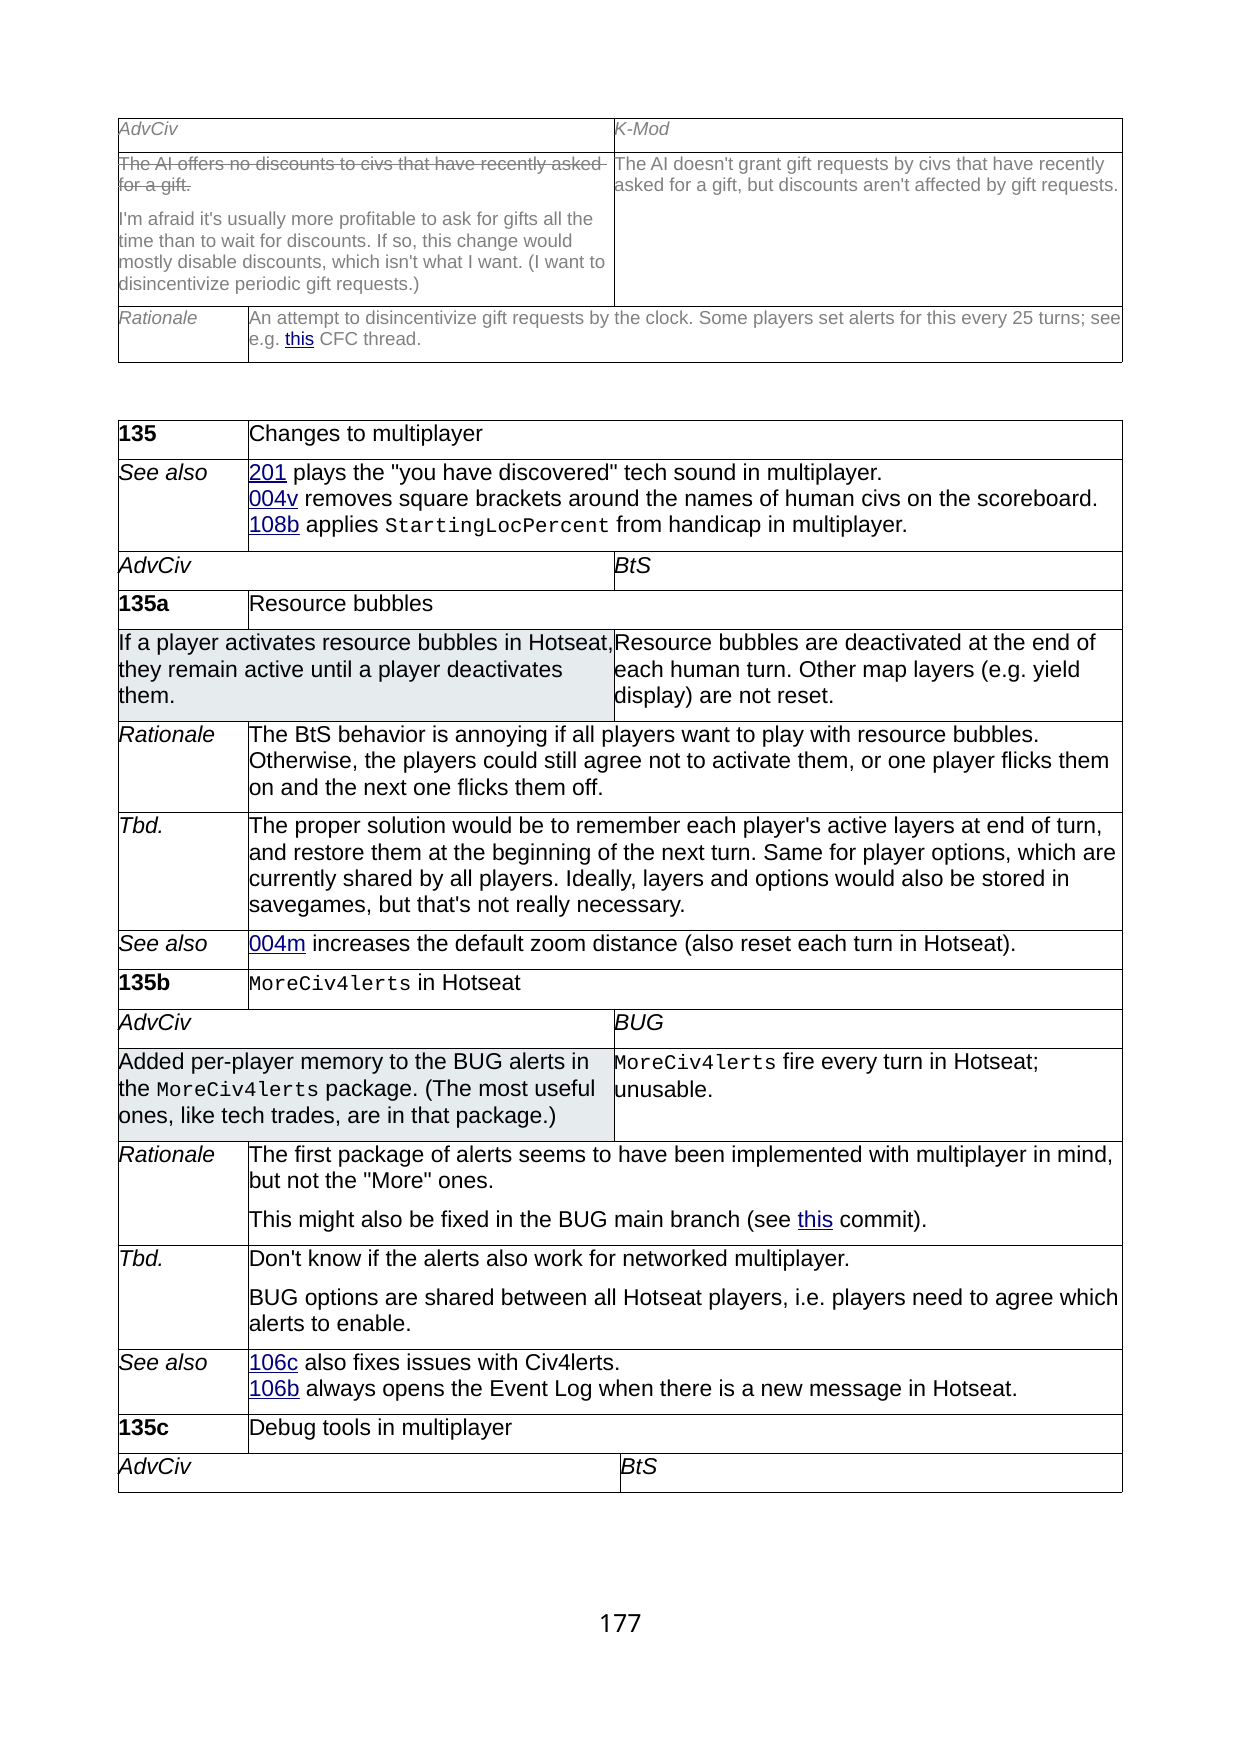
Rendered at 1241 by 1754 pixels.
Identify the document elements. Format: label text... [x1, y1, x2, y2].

table_cell Tbd. [119, 1246, 248, 1349]
table_cell BtS [621, 1454, 1122, 1492]
table_cell Rationale [119, 1142, 248, 1245]
table_cell 106c also fixes issues with Civ4lerts. 106b always opens the Event Log when there is a new message in Hotseat. [249, 1350, 1122, 1414]
table_cell The proper solution would be to remember each player's active layers at end of turn, and restore them at the beginning of the next turn. Same for player options, which are currently shared by all players. Ideally, layers and options would also be stored in savegames, but that's not really necessary. [249, 813, 1122, 930]
table_cell The AI offers no discounts to civs that have recently asked for a gift. I'm afraid it's usually more profitable to ask for gifts all the time than to wait for discounts. If so, this change would mostly disable discounts, which isn't what I want. (I want to disincentivize periodic gift requests.) [119, 153, 614, 306]
table_cell BUG [615, 1010, 1122, 1048]
table_cell See also [119, 931, 248, 969]
table_cell An attempt to disincentivize gift requests by the clock. Some players set alerts for this every 25 turns; see e.g. this CFC thread. [249, 307, 1122, 362]
table_cell The first package of alerts seems to have been implemented with multiplayer in mind, but not the "More" ones. This might also be fixed in the BUG main branch (see this commit). [249, 1142, 1122, 1245]
table_cell If a player activates resource bubbles in Hotseat, they remain active until a player deactivates them. [119, 630, 614, 721]
table_cell AdvCiv [119, 552, 614, 590]
table_cell MoreCiv4lerts in Hotseat [249, 970, 1122, 1009]
table_cell See also [119, 460, 248, 551]
table_cell AdvCiv [119, 119, 614, 152]
table_cell The AI doesn't grant gift requests by civs that have recently asked for a gift, but discounts aren't affected by gift requests. [615, 153, 1122, 306]
table_cell 201 plays the "you have discovered" tech sound in multiplayer. 004v removes square brackets around the names of human civs on the scoreboard. 108b applies StartingLocPercent from handicap in multiplayer. [249, 460, 1122, 551]
table_cell 135c [119, 1415, 248, 1453]
table_cell Rationale [119, 722, 248, 812]
table_header 135 [119, 421, 248, 458]
table_cell 004m increases the default zoom distance (also reset each turn in Hotseat). [249, 931, 1122, 969]
table_cell Tbd. [119, 813, 248, 930]
table_cell MoreCiv4lerts fire every turn in Hotseat; unusable. [615, 1049, 1122, 1141]
table_cell 135b [119, 970, 248, 1009]
table_cell AdvCiv [119, 1454, 620, 1492]
table_cell BtS [615, 552, 1122, 590]
table_cell Resource bubbles [249, 591, 1122, 629]
table_cell AdvCiv [119, 1010, 614, 1048]
table_cell Rationale [119, 307, 248, 362]
table_cell The BtS behavior is annoying if all players want to play with resource bubbles. Otherwise, the players could still agree not to activate them, or one player flicks them on and the next one flicks them off. [249, 722, 1122, 812]
table_cell See also [119, 1350, 248, 1414]
table_cell Added per-player memory to the BUG alerts in the MoreCiv4lerts package. (The most useful ones, like tech trades, are in that package.) [119, 1049, 614, 1141]
table_header Changes to multiplayer [249, 421, 1122, 458]
table_cell Don't know if the alerts also work for networked multiplayer. BUG options are shared between all Hotseat players, i.e. players need to agree which alerts to enable. [249, 1246, 1122, 1349]
table_cell K-Mod [615, 119, 1122, 152]
table_cell Resource bubbles are deactivated at the end of each human turn. Other map layers (e.g. yield display) are not reset. [615, 630, 1122, 721]
table_cell 135a [119, 591, 248, 629]
table_cell Debug tools in multiplayer [249, 1415, 1122, 1453]
